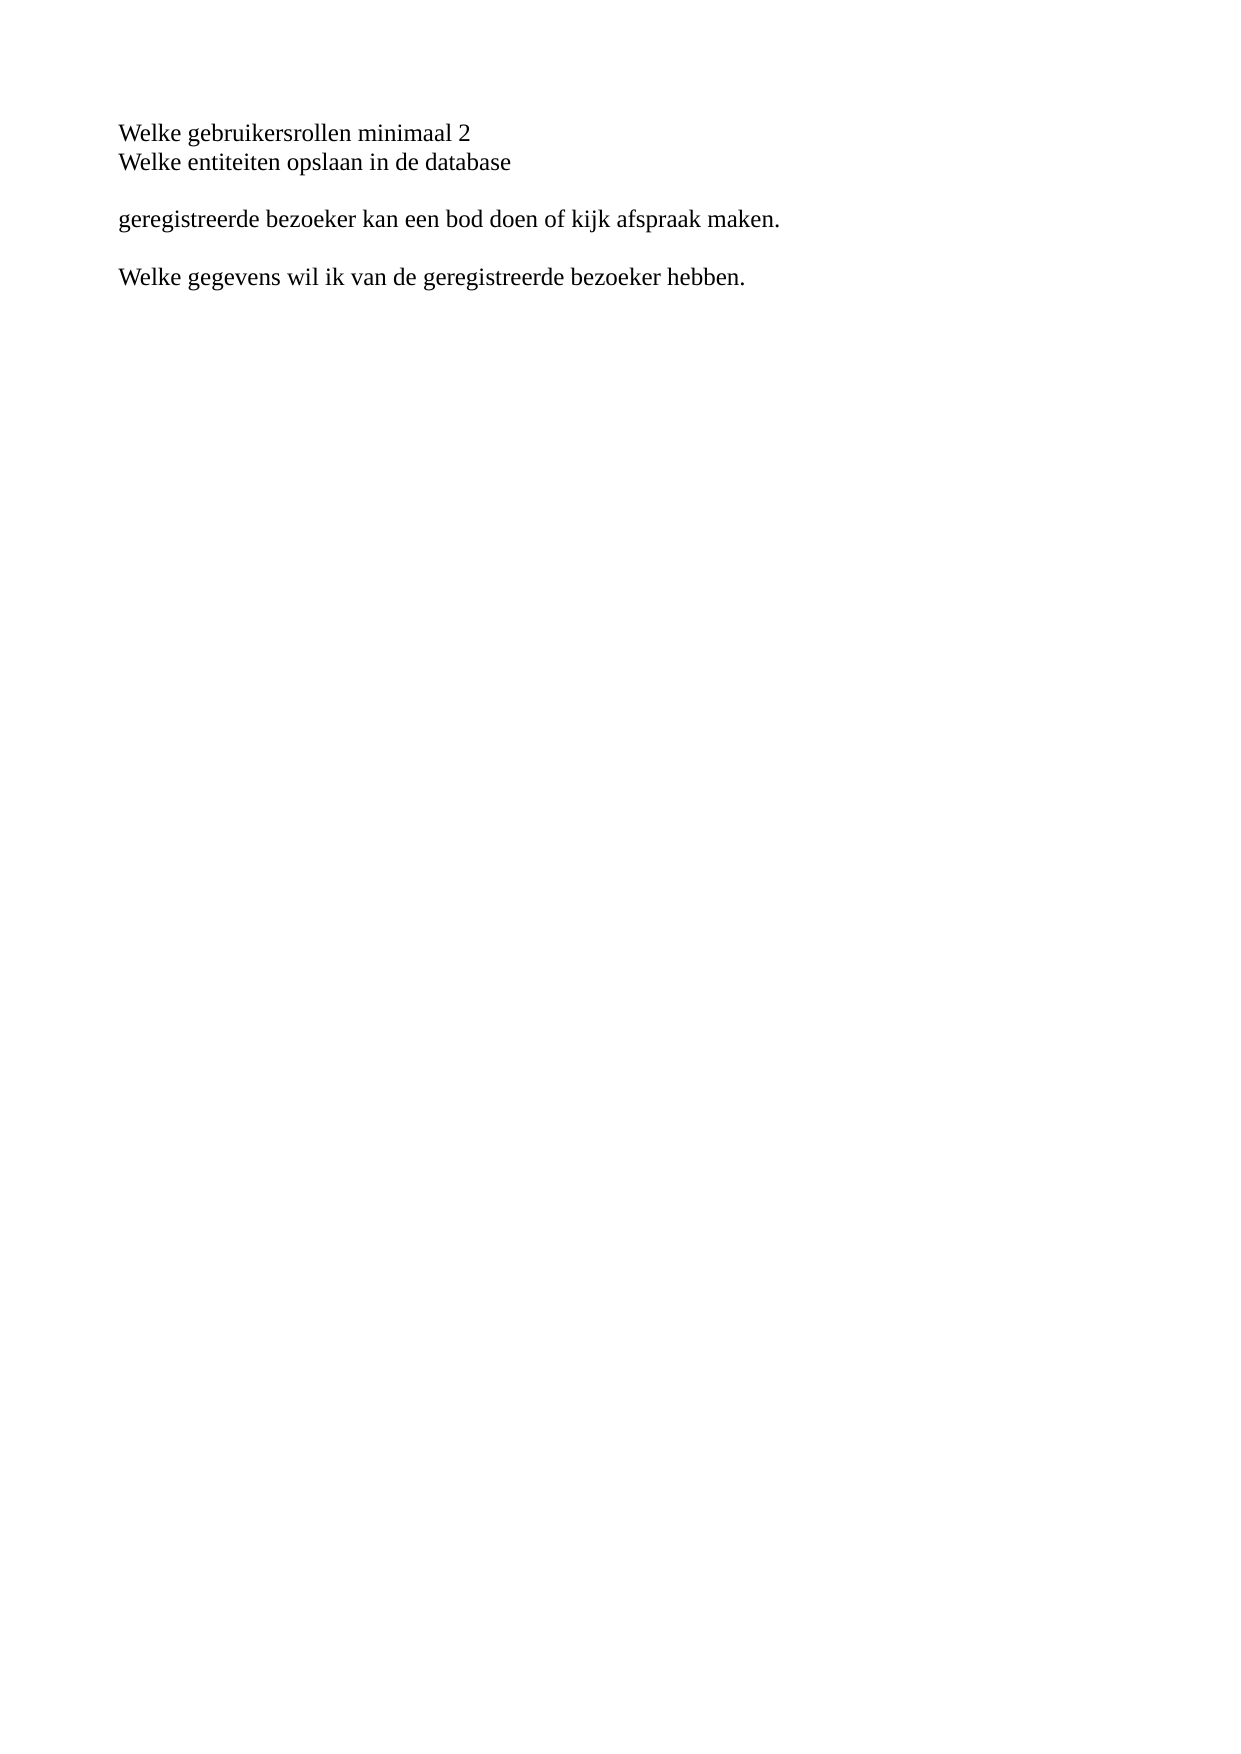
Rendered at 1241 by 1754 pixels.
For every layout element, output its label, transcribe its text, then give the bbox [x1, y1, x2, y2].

text Welke gebruikersrollen minimaal 2 [118, 118, 1122, 147]
text geregistreerde bezoeker kan een bod doen of kijk afspraak maken. [118, 204, 1122, 233]
text Welke gegevens wil ik van de geregistreerde bezoeker hebben. [118, 262, 1122, 291]
text Welke entiteiten opslaan in de database [118, 147, 1122, 176]
